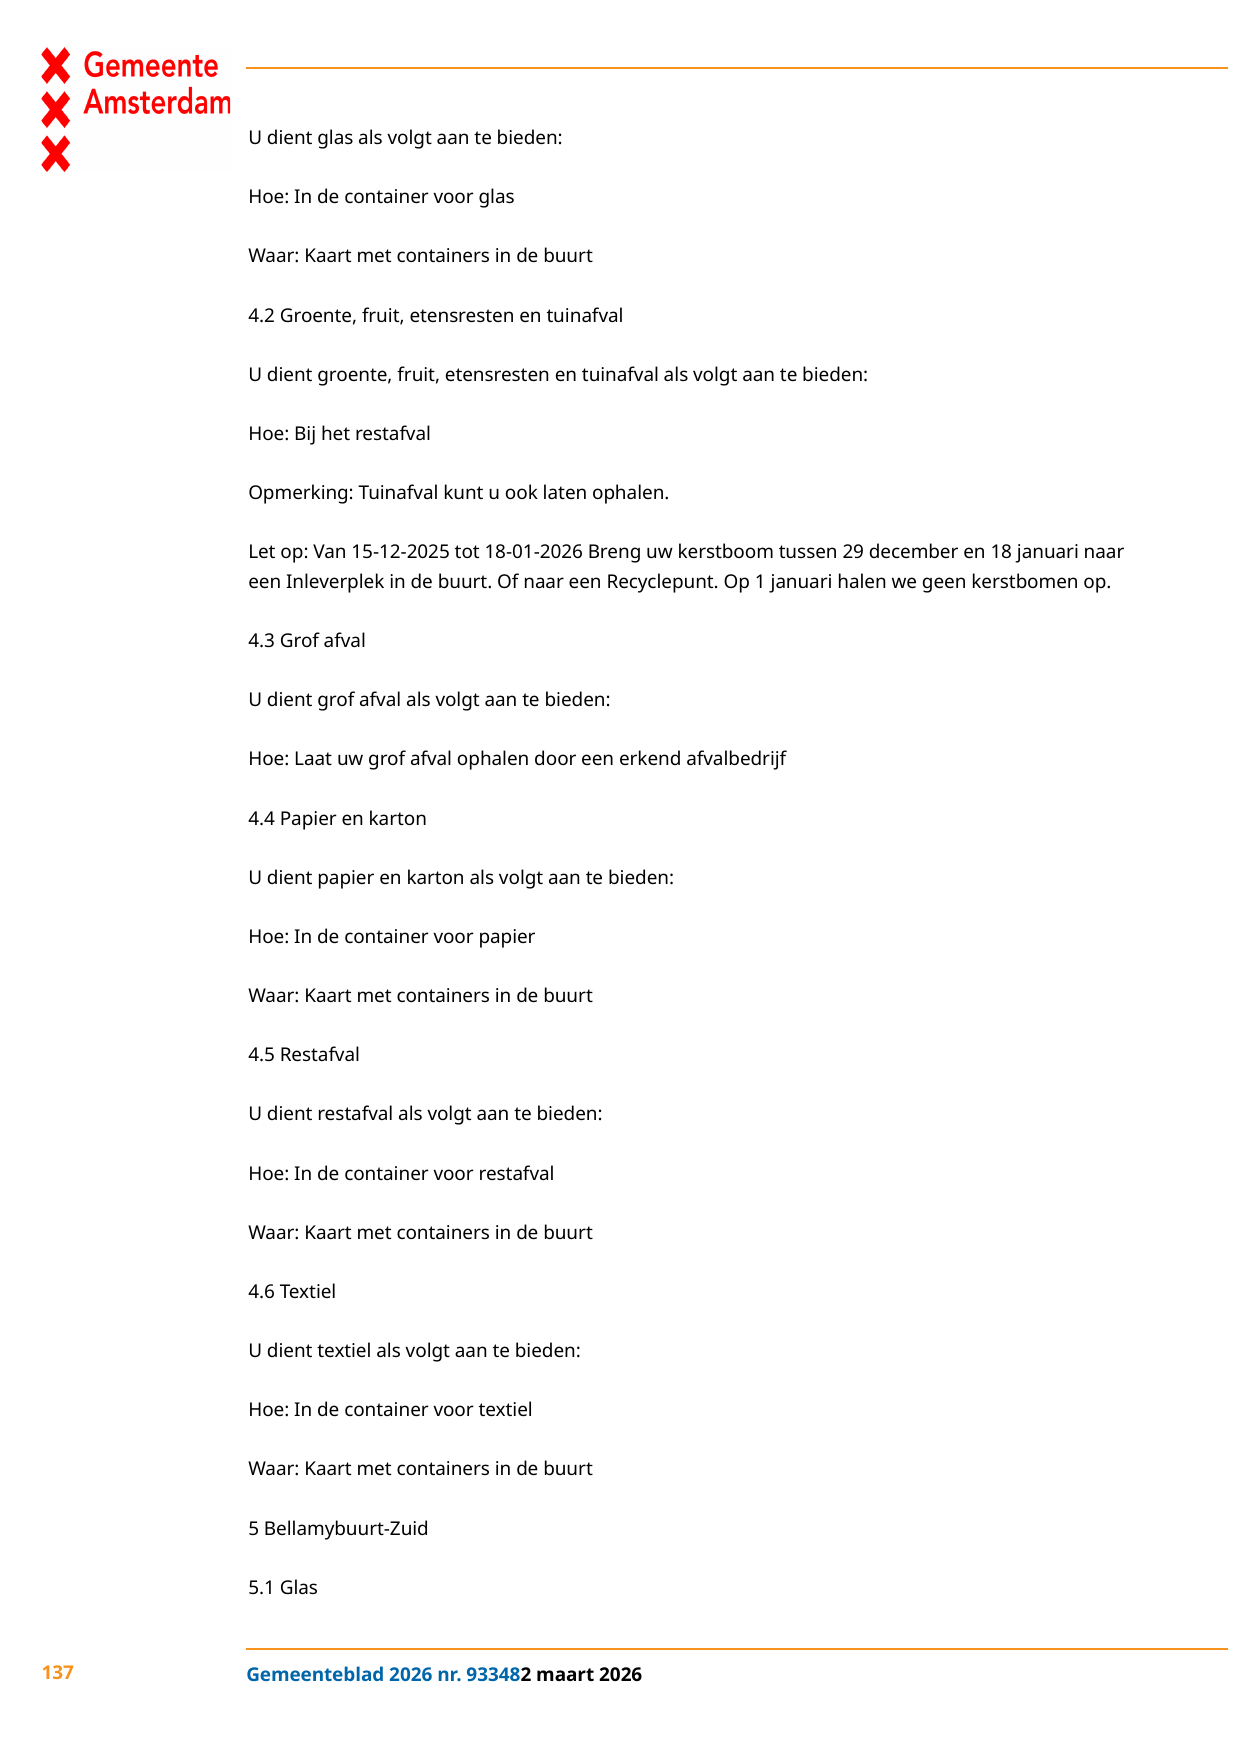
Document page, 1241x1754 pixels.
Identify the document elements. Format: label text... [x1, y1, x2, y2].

text Let op: Van 15-12-2025 tot 18-01-2026 Breng uw kerstboom tussen 29 december en 18 januari naar een Inleverplek in de buurt. Of naar een Recyclepunt. Op 1 januari halen we geen kerstbomen op. [248, 538, 1152, 594]
text 4.2 Groente, fruit, etensresten en tuinafval [248, 302, 1152, 328]
text 4.5 Restafval [248, 1041, 1152, 1067]
text 4.3 Grof afval [248, 627, 1152, 653]
text Waar: Kaart met containers in de buurt [248, 243, 1152, 268]
text Waar: Kaart met containers in de buurt [248, 982, 1152, 1008]
text Hoe: In de container voor papier [248, 923, 1152, 949]
text Hoe: In de container voor restafval [248, 1160, 1152, 1186]
text U dient textiel als volgt aan te bieden: [248, 1337, 1152, 1363]
text Hoe: In de container voor textiel [248, 1396, 1152, 1422]
text 4.4 Papier en karton [248, 805, 1152, 831]
text U dient groente, fruit, etensresten en tuinafval als volgt aan te bieden: [248, 361, 1152, 387]
text Opmerking: Tuinafval kunt u ook laten ophalen. [248, 479, 1152, 505]
text 5 Bellamybuurt-Zuid [248, 1515, 1152, 1541]
text Waar: Kaart met containers in de buurt [248, 1219, 1152, 1245]
text U dient glas als volgt aan te bieden: [248, 124, 1152, 150]
text Hoe: Bij het restafval [248, 420, 1152, 446]
text U dient papier en karton als volgt aan te bieden: [248, 864, 1152, 890]
text 5.1 Glas [248, 1574, 1152, 1600]
text 4.6 Textiel [248, 1278, 1152, 1304]
text U dient grof afval als volgt aan te bieden: [248, 686, 1152, 712]
text U dient restafval als volgt aan te bieden: [248, 1101, 1152, 1126]
text Hoe: Laat uw grof afval ophalen door een erkend afvalbedrijf [248, 746, 1152, 771]
text Hoe: In de container voor glas [248, 183, 1152, 209]
text Waar: Kaart met containers in de buurt [248, 1456, 1152, 1481]
picture [41, 47, 231, 172]
